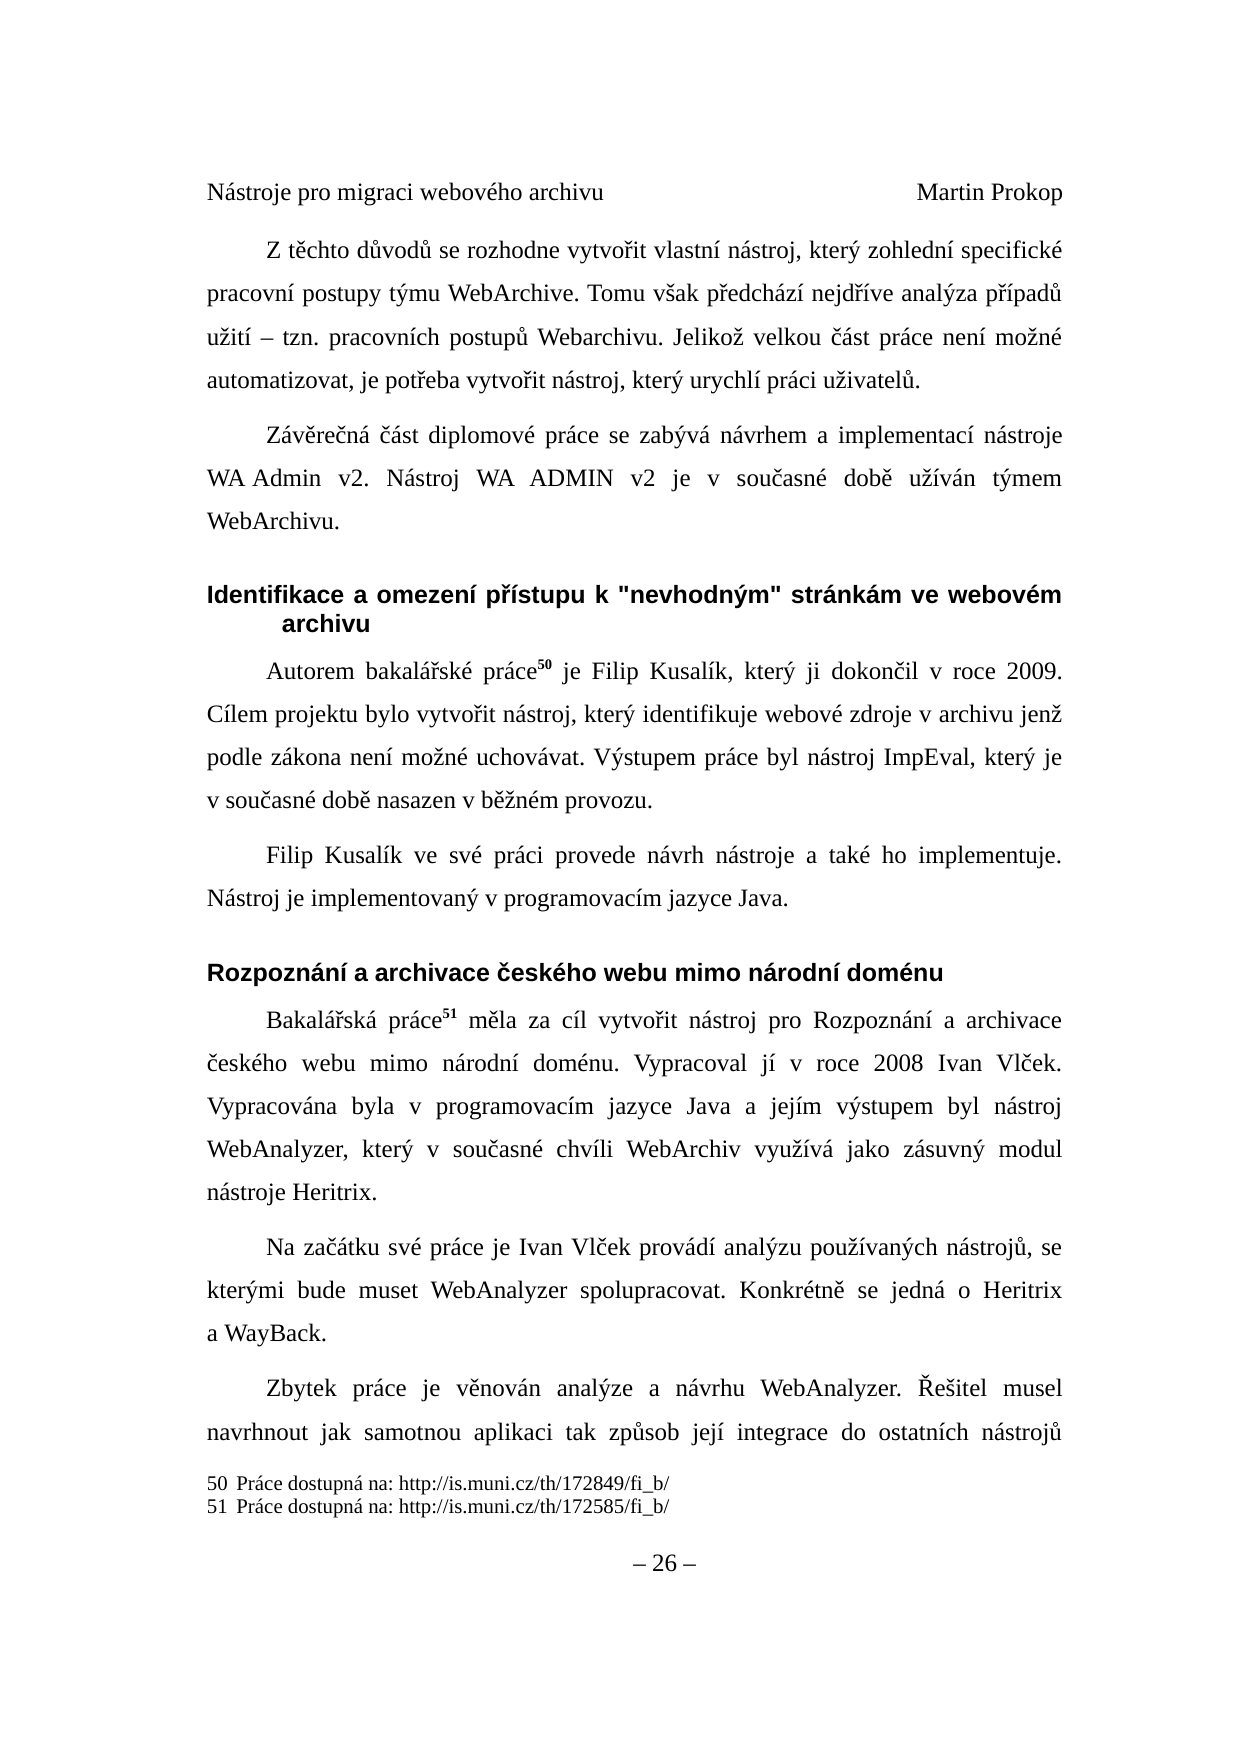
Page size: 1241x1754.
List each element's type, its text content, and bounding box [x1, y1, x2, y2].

text Autorem bakalářské práce je Filip Kusalík, který ji dokončil v roce 2009. Cílem projektu bylo vytvořit nástroj, který identifikuje webové zdroje v archivu jenž podle zákona není možné uchovávat. Výstupem práce byl nástroj ImpEval, který je v současné době nasazen v běžném provozu. [207, 656, 1063, 814]
text Bakalářská práce měla za cíl vytvořit nástroj pro Rozpoznání a archivace českého webu mimo národní doménu. Vypracoval jí v roce 2008 Ivan Vlček. Vypracována byla v programovacím jazyce Java a jejím výstupem byl nástroj WebAnalyzer, který v současné chvíli WebArchiv využívá jako zásuvný modul nástroje Heritrix. [207, 1005, 1063, 1206]
text Z těchto důvodů se rozhodne vytvořit vlastní nástroj, který zohlední specifické pracovní postupy týmu WebArchive. Tomu však předchází nejdříve analýza případů užití – tzn. pracovních postupů Webarchivu. Jelikož velkou část práce není možné automatizovat, je potřeba vytvořit nástroj, který urychlí práci uživatelů. [207, 235, 1063, 393]
text Filip Kusalík ve své práci provede návrh nástroje a také ho implementuje. Nástroj je implementovaný v programovacím jazyce Java. [207, 840, 1063, 912]
text Závěrečná část diplomové práce se zabývá návrhem a implementací nástroje WA Admin v2. Nástroj WA ADMIN v2 je v současné době užíván týmem WebArchivu. [207, 420, 1063, 535]
text Práce dostupná na: http://is.muni.cz/th/172849/fi_b/ [207, 1470, 1063, 1494]
text Zbytek práce je věnován analýze a návrhu WebAnalyzer. Řešitel musel navrhnout jak samotnou aplikaci tak způsob její integrace do ostatních nástrojů [207, 1373, 1063, 1445]
subtitle Identifikace a omezení přístupu k "nevhodným" stránkám ve webovém archivu [207, 580, 1063, 638]
subtitle Rozpoznání a archivace českého webu mimo národní doménu [207, 958, 1063, 986]
text Práce dostupná na: http://is.muni.cz/th/172585/fi_b/ [207, 1494, 1063, 1518]
text Na začátku své práce je Ivan Vlček provádí analýzu používaných nástrojů, se kterými bude muset WebAnalyzer spolupracovat. Konkrétně se jedná o Heritrix a WayBack. [207, 1232, 1063, 1347]
